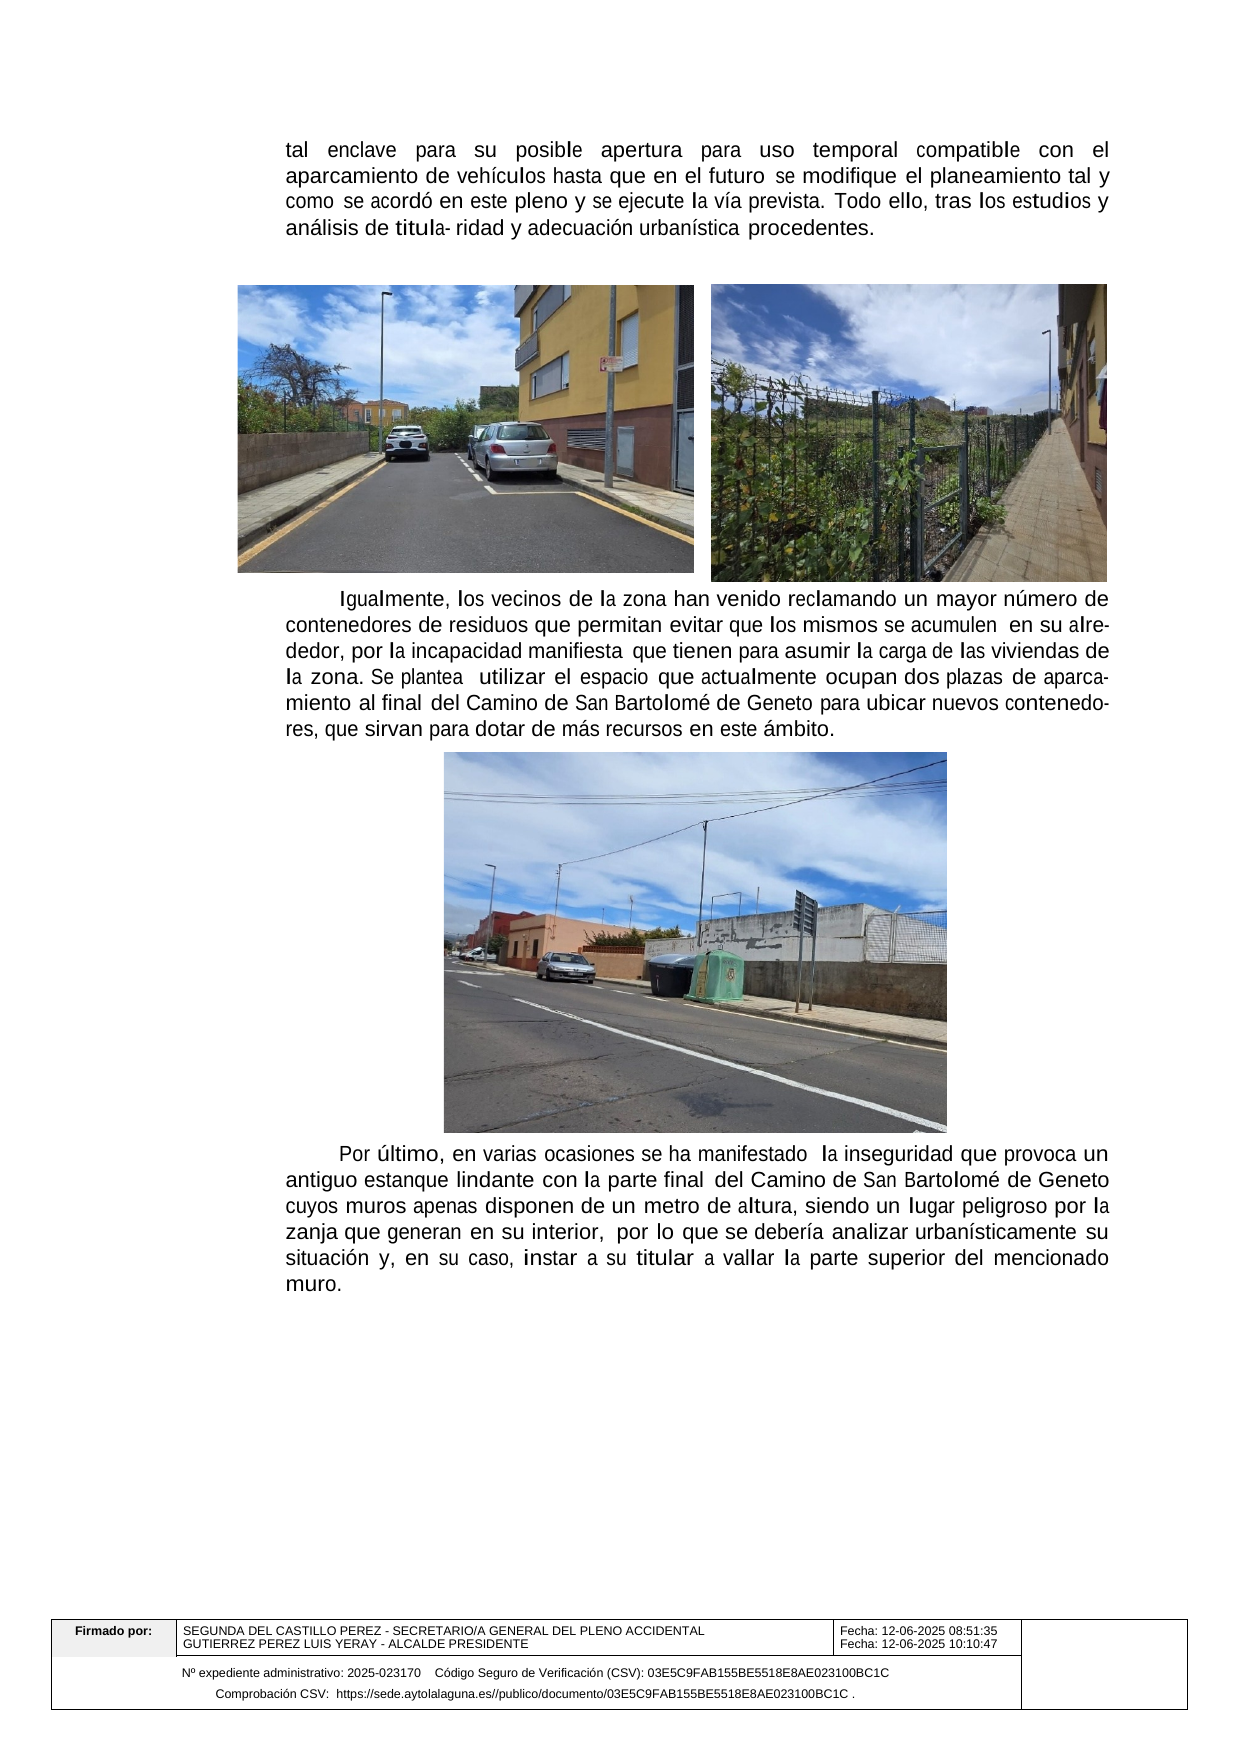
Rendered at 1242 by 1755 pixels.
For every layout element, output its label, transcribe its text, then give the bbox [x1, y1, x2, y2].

table_cell Nº expediente administrativo: 2025-023170 Código Seguro de Verificación (CSV): 03E5C9FAB155BE5518E8AE023100BC1C Comprobación CSV: https://sede.aytolalaguna.es//publico/documento/03E5C9FAB155BE5518E8AE023100BC1C . [52, 1656, 1021, 1709]
text Igualmente, los vecinos de la zona han venido reclamando un mayor número de contenedores de residuos que permitan evitar que los mismos se acumulen en su alre- dedor, por la incapacidad manifiesta que tienen para asumir la carga de las viviendas de la zona. Se plantea utilizar el espacio que actualmente ocupan dos plazas de aparca- miento al final del Camino de San Bartolomé de Geneto para ubicar nuevos contenedo- res, que sirvan para dotar de más recursos en este ámbito. [285, 586, 1109, 741]
table_header Firmado por: [52, 1620, 176, 1655]
table_header [1022, 1620, 1187, 1709]
text Por último, en varias ocasiones se ha manifestado la inseguridad que provoca un antiguo estanque lindante con la parte final del Camino de San Bartolomé de Geneto cuyos muros apenas disponen de un metro de altura, siendo un lugar peligroso por la zanja que generan en su interior, por lo que se debería analizar urbanísticamente su situación y, en su caso, instar a su titular a vallar la parte superior del mencionado muro. [285, 1141, 1110, 1297]
table_header SEGUNDA DEL CASTILLO PEREZ - SECRETARIO/A GENERAL DEL PLENO ACCIDENTAL GUTIERREZ PEREZ LUIS YERAY - ALCALDE PRESIDENTE [177, 1620, 833, 1655]
text tal enclave para su posible apertura para uso temporal compatible con el aparcamiento de vehículos hasta que en el futuro se modifique el planeamiento tal y como se acordó en este pleno y se ejecute la vía prevista. Todo ello, tras los estudios y análisis de titula- ridad y adecuación urbanística procedentes. [285, 137, 1110, 239]
table_header Fecha: 12-06-2025 08:51:35 Fecha: 12-06-2025 10:10:47 [834, 1620, 1021, 1655]
